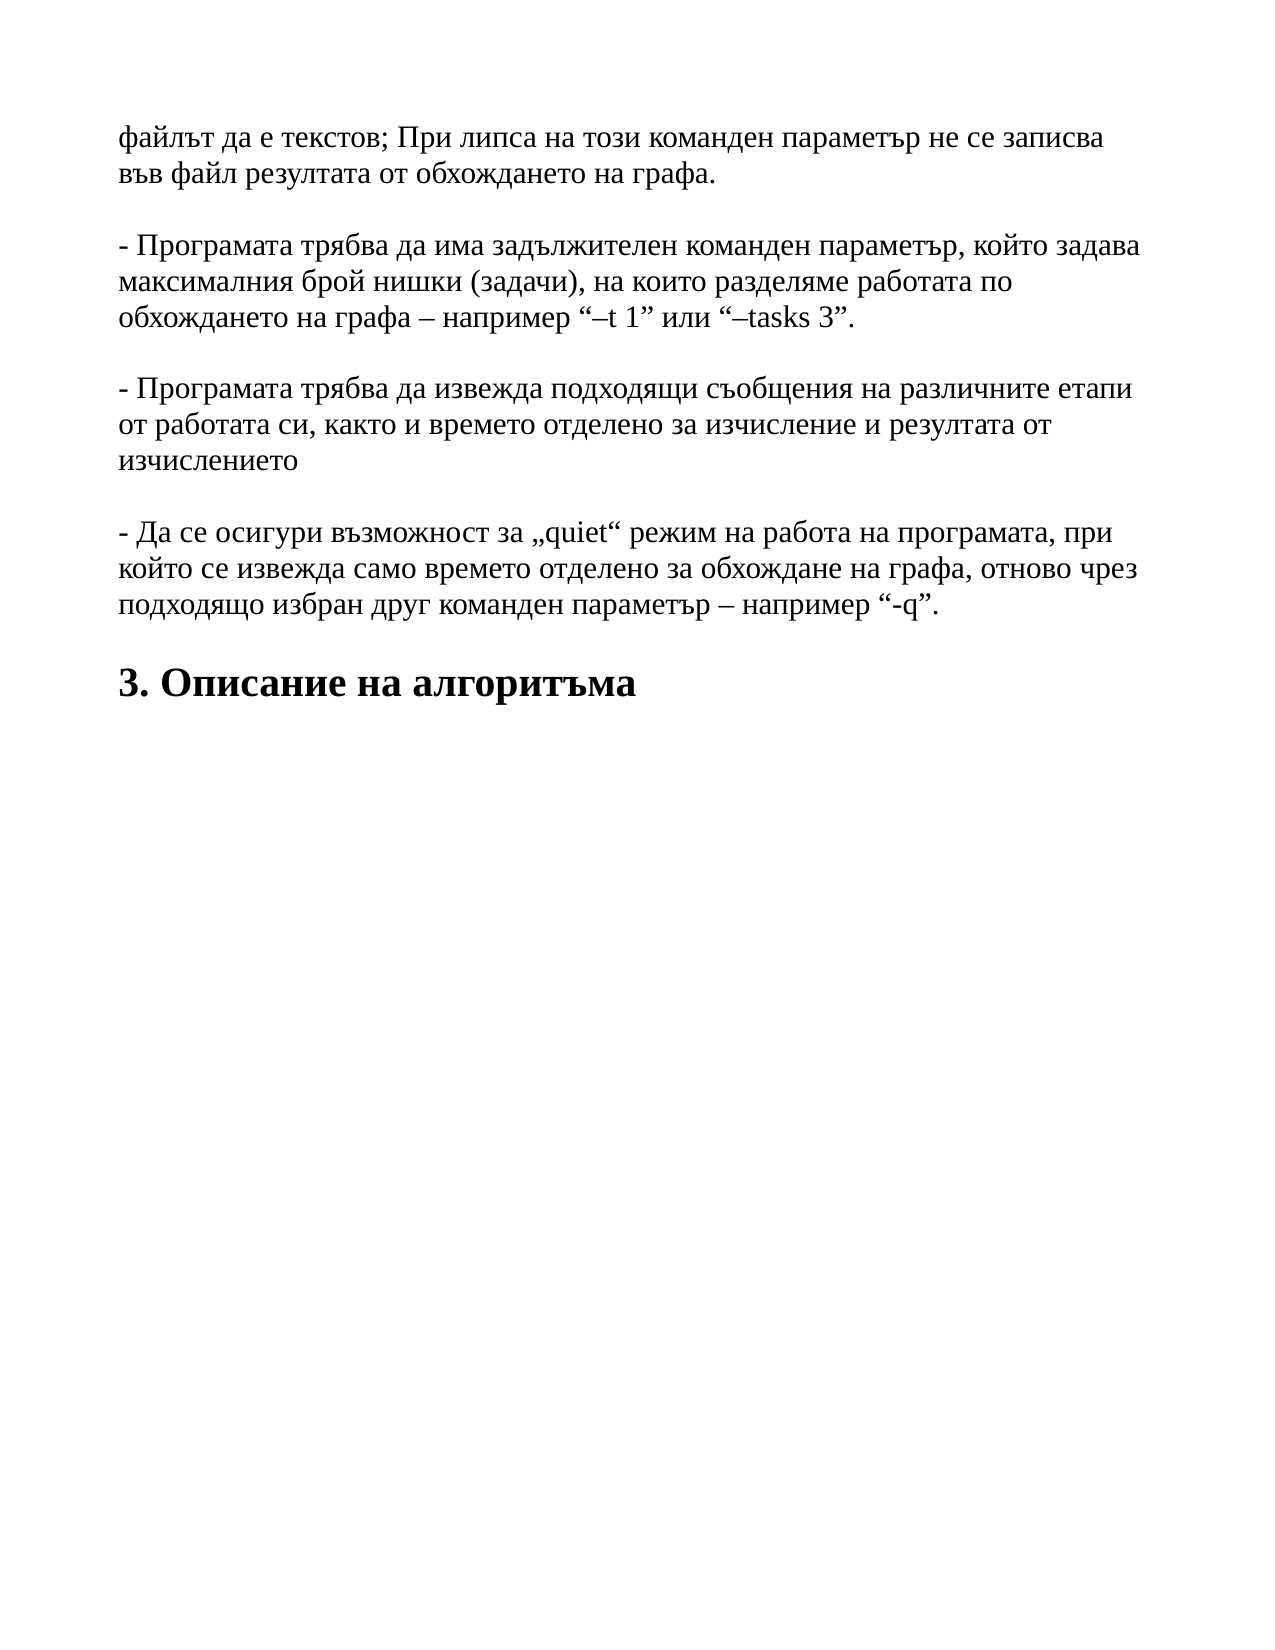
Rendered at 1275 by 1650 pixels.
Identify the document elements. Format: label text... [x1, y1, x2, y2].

text - Програмата трябва да има задължителен команден параметър, който задава максималния брой нишки (задачи), на които разделяме работата по обхождането на графа – например “–t 1” или “–tasks 3”. [118, 226, 1157, 334]
text 3. Описание на алгоритъма [118, 657, 1157, 705]
text файлът да е текстов; При липса на този команден параметър не се записва във файл резултата от обхождането на графа. [118, 118, 1157, 190]
text - Да се осигури възможност за „quiet“ режим на работа на програмата, при който се извежда само времето отделено за обхождане на графа, отново чрез подходящо избран друг команден параметър – например “-q”. [118, 513, 1157, 621]
text - Програмата трябва да извежда подходящи съобщения на различните етапи от работата си, както и времето отделено за изчисление и резултата от изчислението [118, 370, 1157, 477]
